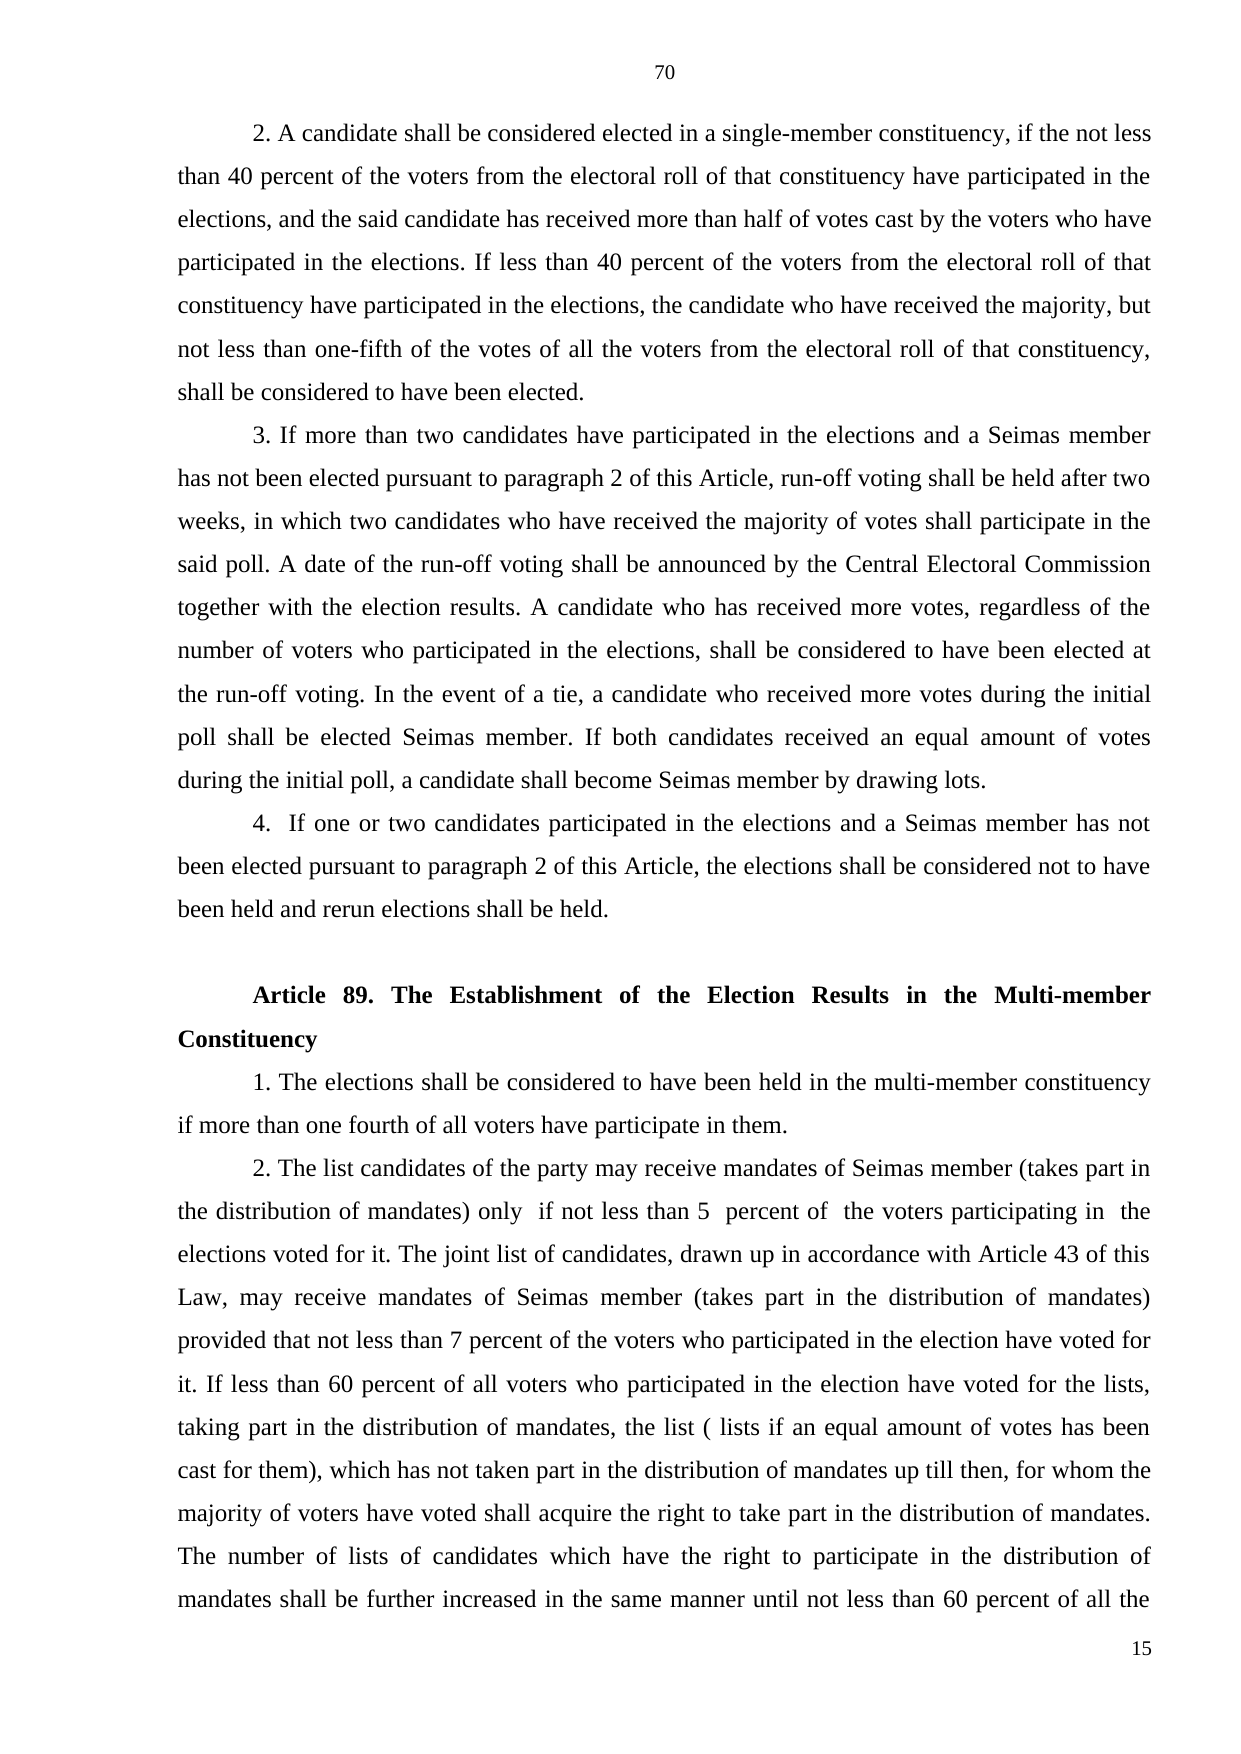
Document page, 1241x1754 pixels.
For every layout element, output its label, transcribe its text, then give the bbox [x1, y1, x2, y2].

text 2. The list candidates of the party may receive mandates of Seimas member (takes part in the distribution of mandates) only if not less than 5 percent of the voters participating in the elections voted for it. The joint list of candidates, drawn up in accordance with Article 43 of this Law, may receive mandates of Seimas member (takes part in the distribution of mandates) provided that not less than 7 percent of the voters who participated in the election have voted for it. If less than 60 percent of all voters who participated in the election have voted for the lists, taking part in the distribution of mandates, the list ( lists if an equal amount of votes has been cast for them), which has not taken part in the distribution of mandates up till then, for whom the majority of voters have voted shall acquire the right to take part in the distribution of mandates. The number of lists of candidates which have the right to participate in the distribution of mandates shall be further increased in the same manner until not less than 60 percent of all the [177, 1153, 1152, 1613]
text 1. The elections shall be considered to have been held in the multi-member constituency if more than one fourth of all voters have participate in them. [177, 1067, 1152, 1139]
text 2. A candidate shall be considered elected in a single-member constituency, if the not less than 40 percent of the voters from the electoral roll of that constituency have participated in the elections, and the said candidate has received more than half of votes cast by the voters who have participated in the elections. If less than 40 percent of the voters from the electoral roll of that constituency have participated in the elections, the candidate who have received the majority, but not less than one-fifth of the votes of all the voters from the electoral roll of that constituency, shall be considered to have been elected. [177, 118, 1152, 406]
text 4. If one or two candidates participated in the elections and a Seimas member has not been elected pursuant to paragraph 2 of this Article, the elections shall be considered not to have been held and rerun elections shall be held. [177, 808, 1152, 923]
text 3. If more than two candidates have participated in the elections and a Seimas member has not been elected pursuant to paragraph 2 of this Article, run-off voting shall be held after two weeks, in which two candidates who have received the majority of votes shall participate in the said poll. A date of the run-off voting shall be announced by the Central Electoral Commission together with the election results. A candidate who has received more votes, regardless of the number of voters who participated in the elections, shall be considered to have been elected at the run-off voting. In the event of a tie, a candidate who received more votes during the initial poll shall be elected Seimas member. If both candidates received an equal amount of votes during the initial poll, a candidate shall become Seimas member by drawing lots. [177, 420, 1152, 794]
text Article 89. The Establishment of the Election Results in the Multi-member Constituency [177, 981, 1152, 1052]
